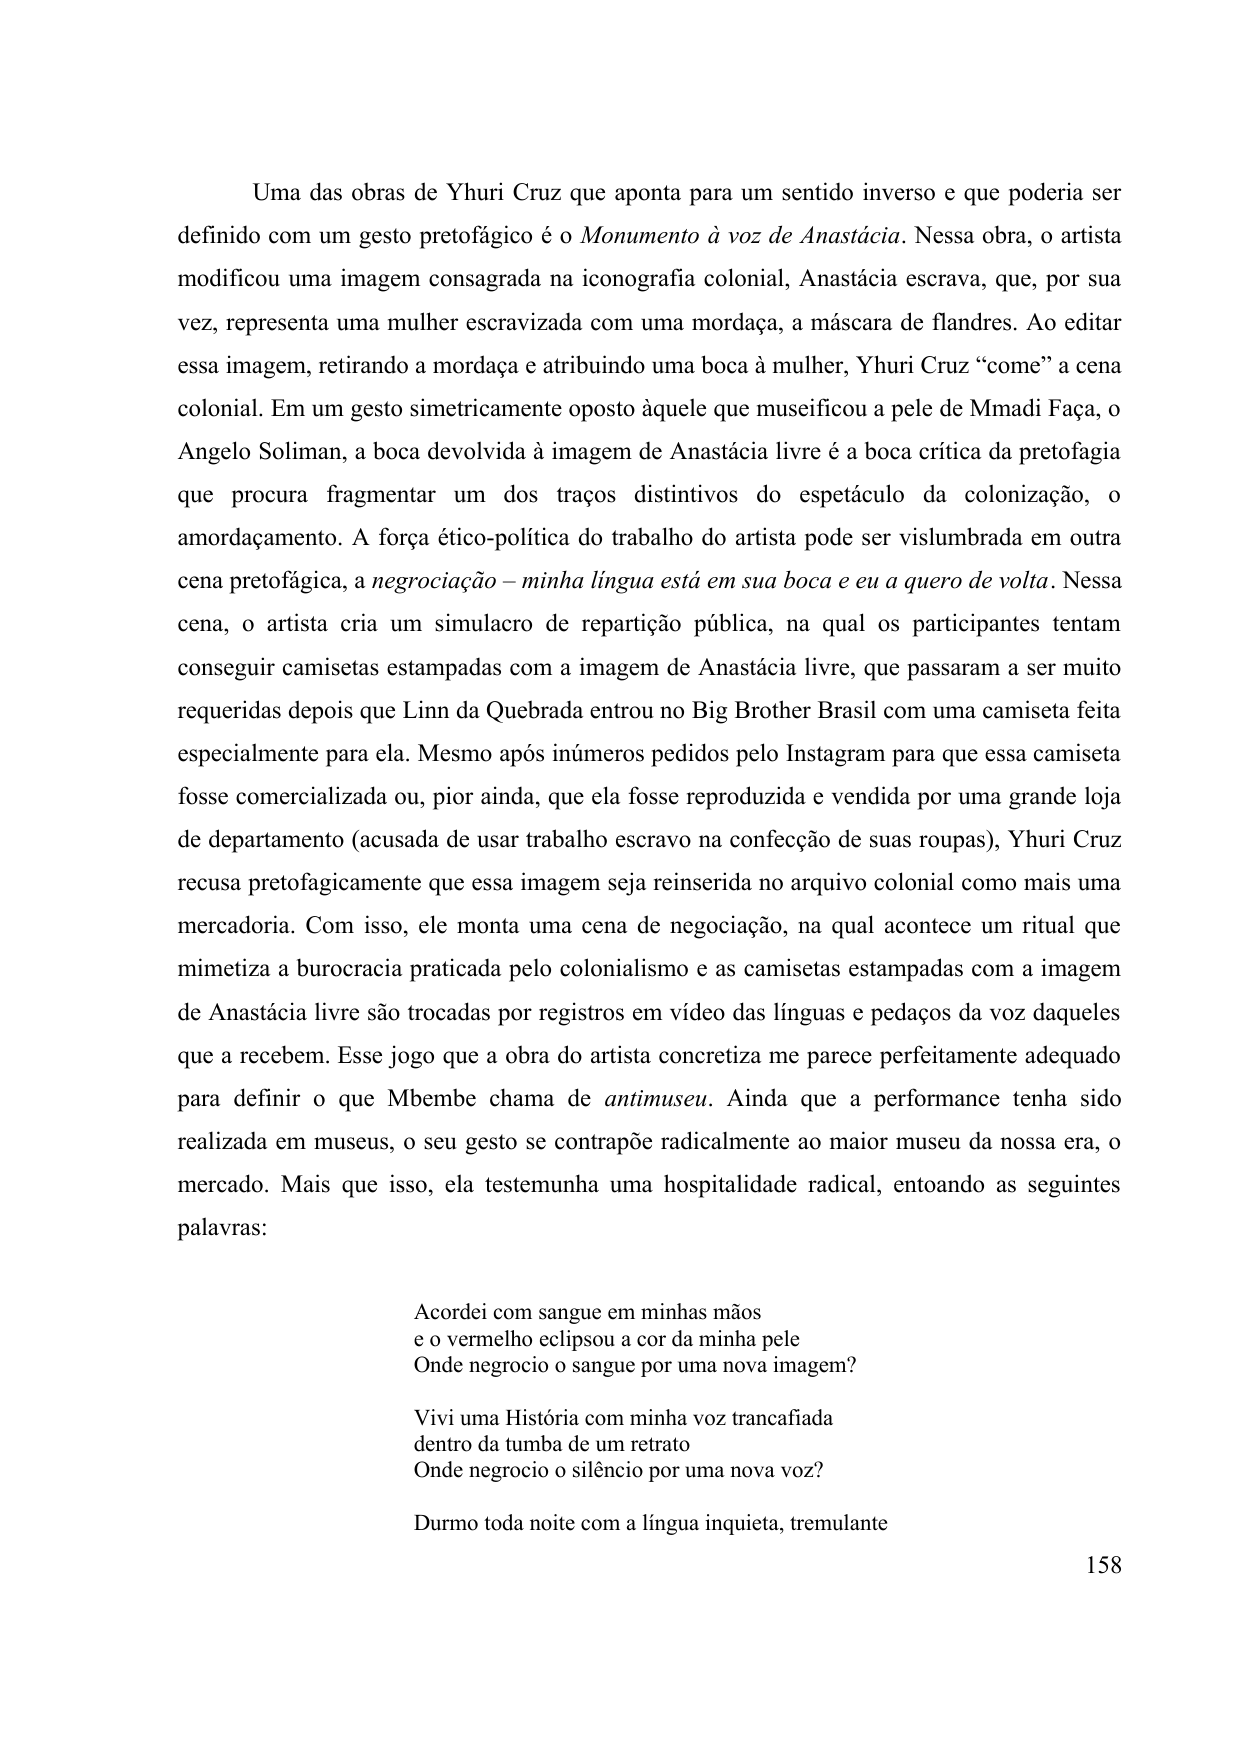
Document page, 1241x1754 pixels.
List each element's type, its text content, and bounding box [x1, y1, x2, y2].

text e o vermelho eclipsou a cor da minha pele [413, 1325, 1122, 1351]
text Vivi uma História com minha voz trancafiada [413, 1404, 1122, 1430]
text Acordei com sangue em minhas mãos [413, 1298, 1122, 1325]
text Durmo toda noite com a língua inquieta, tremulante [413, 1509, 1122, 1536]
text Onde negrocio o sangue por uma nova imagem? [413, 1351, 1122, 1377]
text Uma das obras de Yhuri Cruz que aponta para um sentido inverso e que poderia ser definido com um gesto pretofágico é o Monumento à voz de Anastácia. Nessa obra, o artista modificou uma imagem consagrada na iconografia colonial, Anastácia escrava, que, por sua vez, representa uma mulher escravizada com uma mordaça, a máscara de flandres. Ao editar essa imagem, retirando a mordaça e atribuindo uma boca à mulher, Yhuri Cruz “come” a cena colonial. Em um gesto simetricamente oposto àquele que museificou a pele de Mmadi Faça, o Angelo Soliman, a boca devolvida à imagem de Anastácia livre é a boca crítica da pretofagia que procura fragmentar um dos traços distintivos do espetáculo da colonização, o amordaçamento. A força ético-política do trabalho do artista pode ser vislumbrada em outra cena pretofágica, a negrociação – minha língua está em sua boca e eu a quero de volta. Nessa cena, o artista cria um simulacro de repartição pública, na qual os participantes tentam conseguir camisetas estampadas com a imagem de Anastácia livre, que passaram a ser muito requeridas depois que Linn da Quebrada entrou no Big Brother Brasil com uma camiseta feita especialmente para ela. Mesmo após inúmeros pedidos pelo Instagram para que essa camiseta fosse comercializada ou, pior ainda, que ela fosse reproduzida e vendida por uma grande loja de departamento (acusada de usar trabalho escravo na confecção de suas roupas), Yhuri Cruz recusa pretofagicamente que essa imagem seja reinserida no arquivo colonial como mais uma mercadoria. Com isso, ele monta uma cena de negociação, na qual acontece um ritual que mimetiza a burocracia praticada pelo colonialismo e as camisetas estampadas com a imagem de Anastácia livre são trocadas por registros em vídeo das línguas e pedaços da voz daqueles que a recebem. Esse jogo que a obra do artista concretiza me parece perfeitamente adequado para definir o que Mbembe chama de antimuseu. Ainda que a performance tenha sido realizada em museus, o seu gesto se contrapõe radicalmente ao maior museu da nossa era, o mercado. Mais que isso, ela testemunha uma hospitalidade radical, entoando as seguintes palavras: [177, 177, 1122, 1241]
text Onde negrocio o silêncio por uma nova voz? [413, 1457, 1122, 1483]
text dentro da tumba de um retrato [413, 1430, 1122, 1457]
